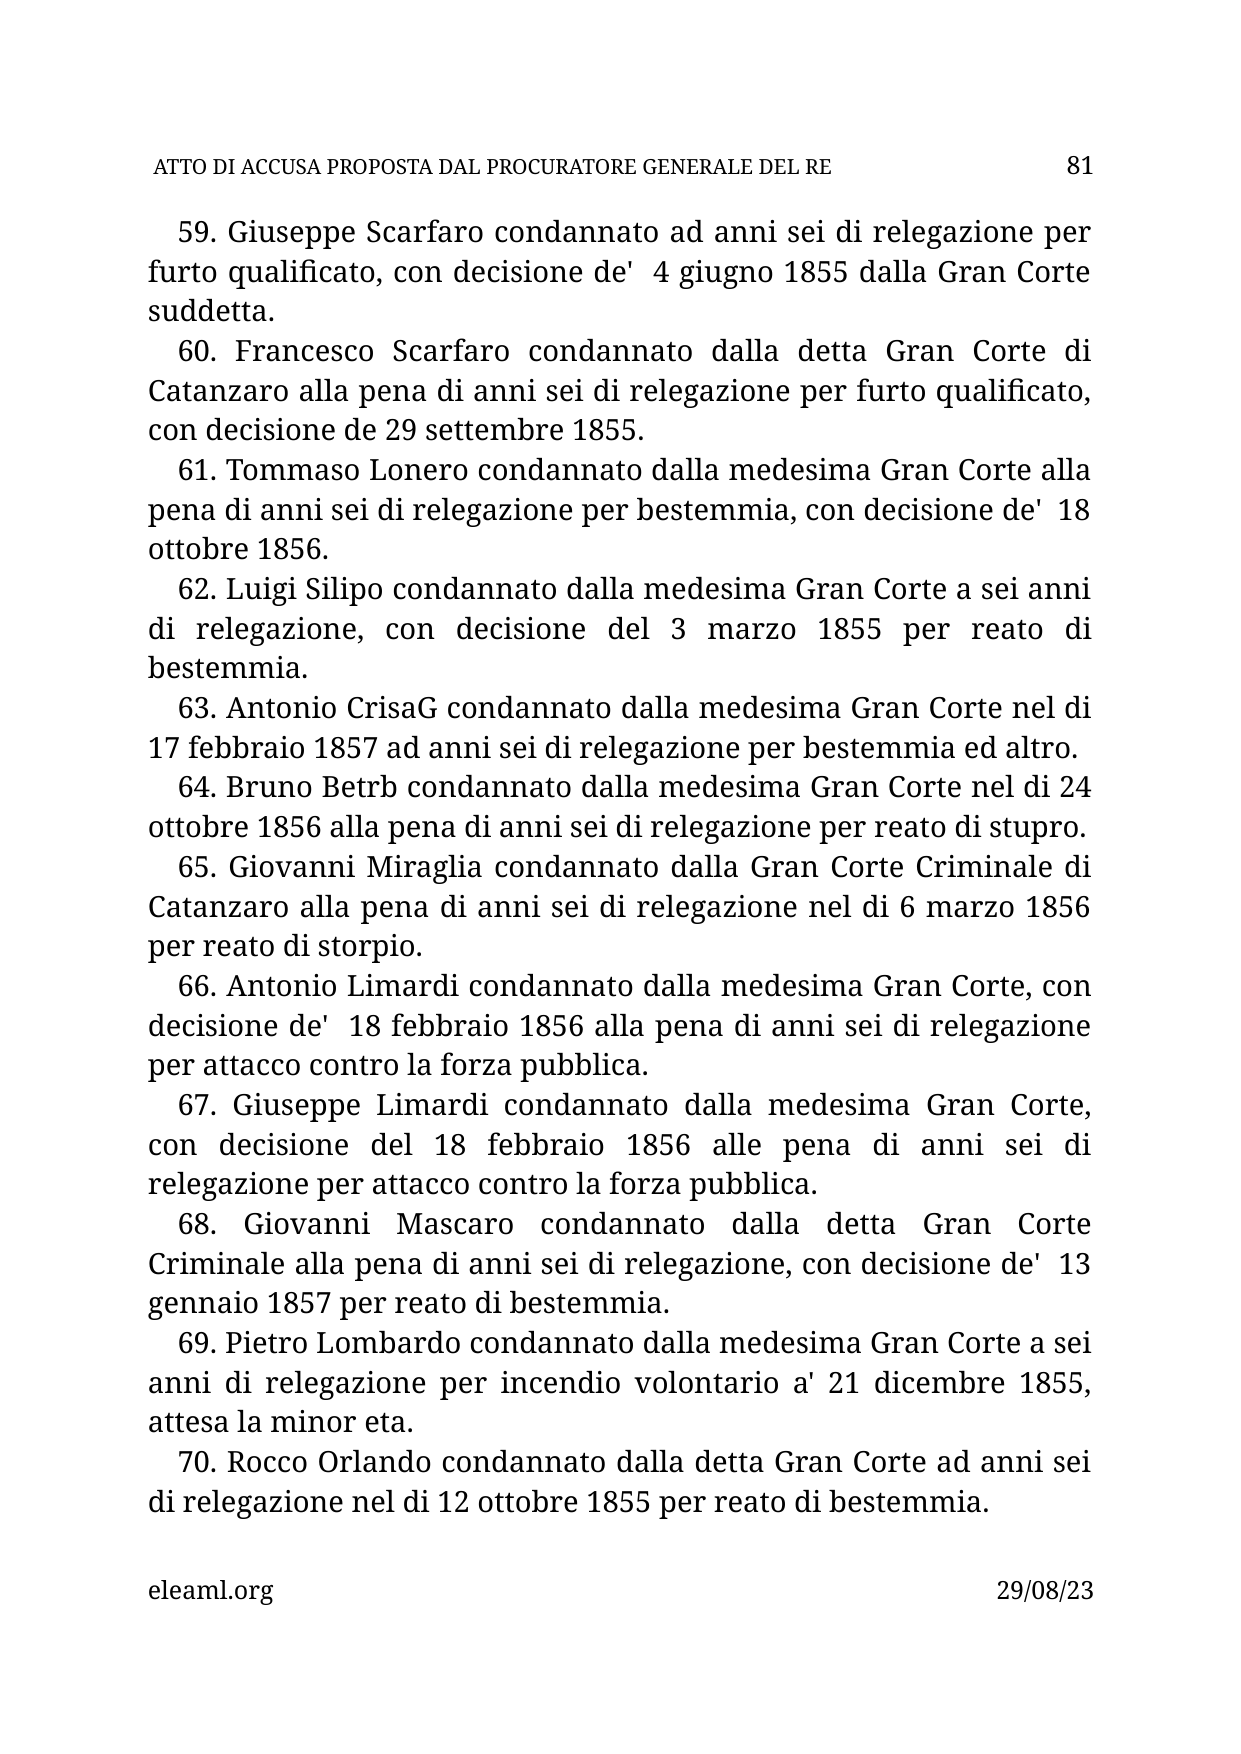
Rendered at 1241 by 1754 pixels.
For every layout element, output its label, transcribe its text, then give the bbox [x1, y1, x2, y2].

text 70. Rocco Orlando condannato dalla detta Gran Corte ad anni sei di relegazione nel di 12 ottobre 1855 per reato di bestemmia. [148, 1441, 1093, 1521]
text 69. Pietro Lombardo condannato dalla medesima Gran Corte a sei anni di relegazione per incendio volontario a' 21 dicembre 1855, attesa la minor eta. [148, 1322, 1093, 1441]
text 59. Giuseppe Scarfaro condannato ad anni sei di relegazione per furto qualificato, con decisione de' 4 giugno 1855 dalla Gran Corte suddetta. [148, 211, 1093, 330]
text 66. Antonio Limardi condannato dalla medesima Gran Corte, con decisione de' 18 febbraio 1856 alla pena di anni sei di relegazione per attacco contro la forza pubblica. [148, 965, 1093, 1084]
text 64. Bruno Betrb condannato dalla medesima Gran Corte nel di 24 ottobre 1856 alla pena di anni sei di relegazione per reato di stupro. [148, 767, 1093, 846]
text 68. Giovanni Mascaro condannato dalla detta Gran Corte Criminale alla pena di anni sei di relegazione, con decisione de' 13 gennaio 1857 per reato di bestemmia. [148, 1203, 1093, 1322]
text 67. Giuseppe Limardi condannato dalla medesima Gran Corte, con decisione del 18 febbraio 1856 alle pena di anni sei di relegazione per attacco contro la forza pubblica. [148, 1084, 1093, 1203]
text 62. Luigi Silipo condannato dalla medesima Gran Corte a sei anni di relegazione, con decisione del 3 marzo 1855 per reato di bestemmia. [148, 568, 1093, 687]
text 61. Tommaso Lonero condannato dalla medesima Gran Corte alla pena di anni sei di relegazione per bestemmia, con decisione de' 18 ottobre 1856. [148, 449, 1093, 568]
text 63. Antonio CrisaG condannato dalla medesima Gran Corte nel di 17 febbraio 1857 ad anni sei di relegazione per bestemmia ed altro. [148, 687, 1093, 767]
text 65. Giovanni Miraglia condannato dalla Gran Corte Criminale di Catanzaro alla pena di anni sei di relegazione nel di 6 marzo 1856 per reato di storpio. [148, 846, 1093, 965]
text 60. Francesco Scarfaro condannato dalla detta Gran Corte di Catanzaro alla pena di anni sei di relegazione per furto qualificato, con decisione de 29 settembre 1855. [148, 330, 1093, 449]
